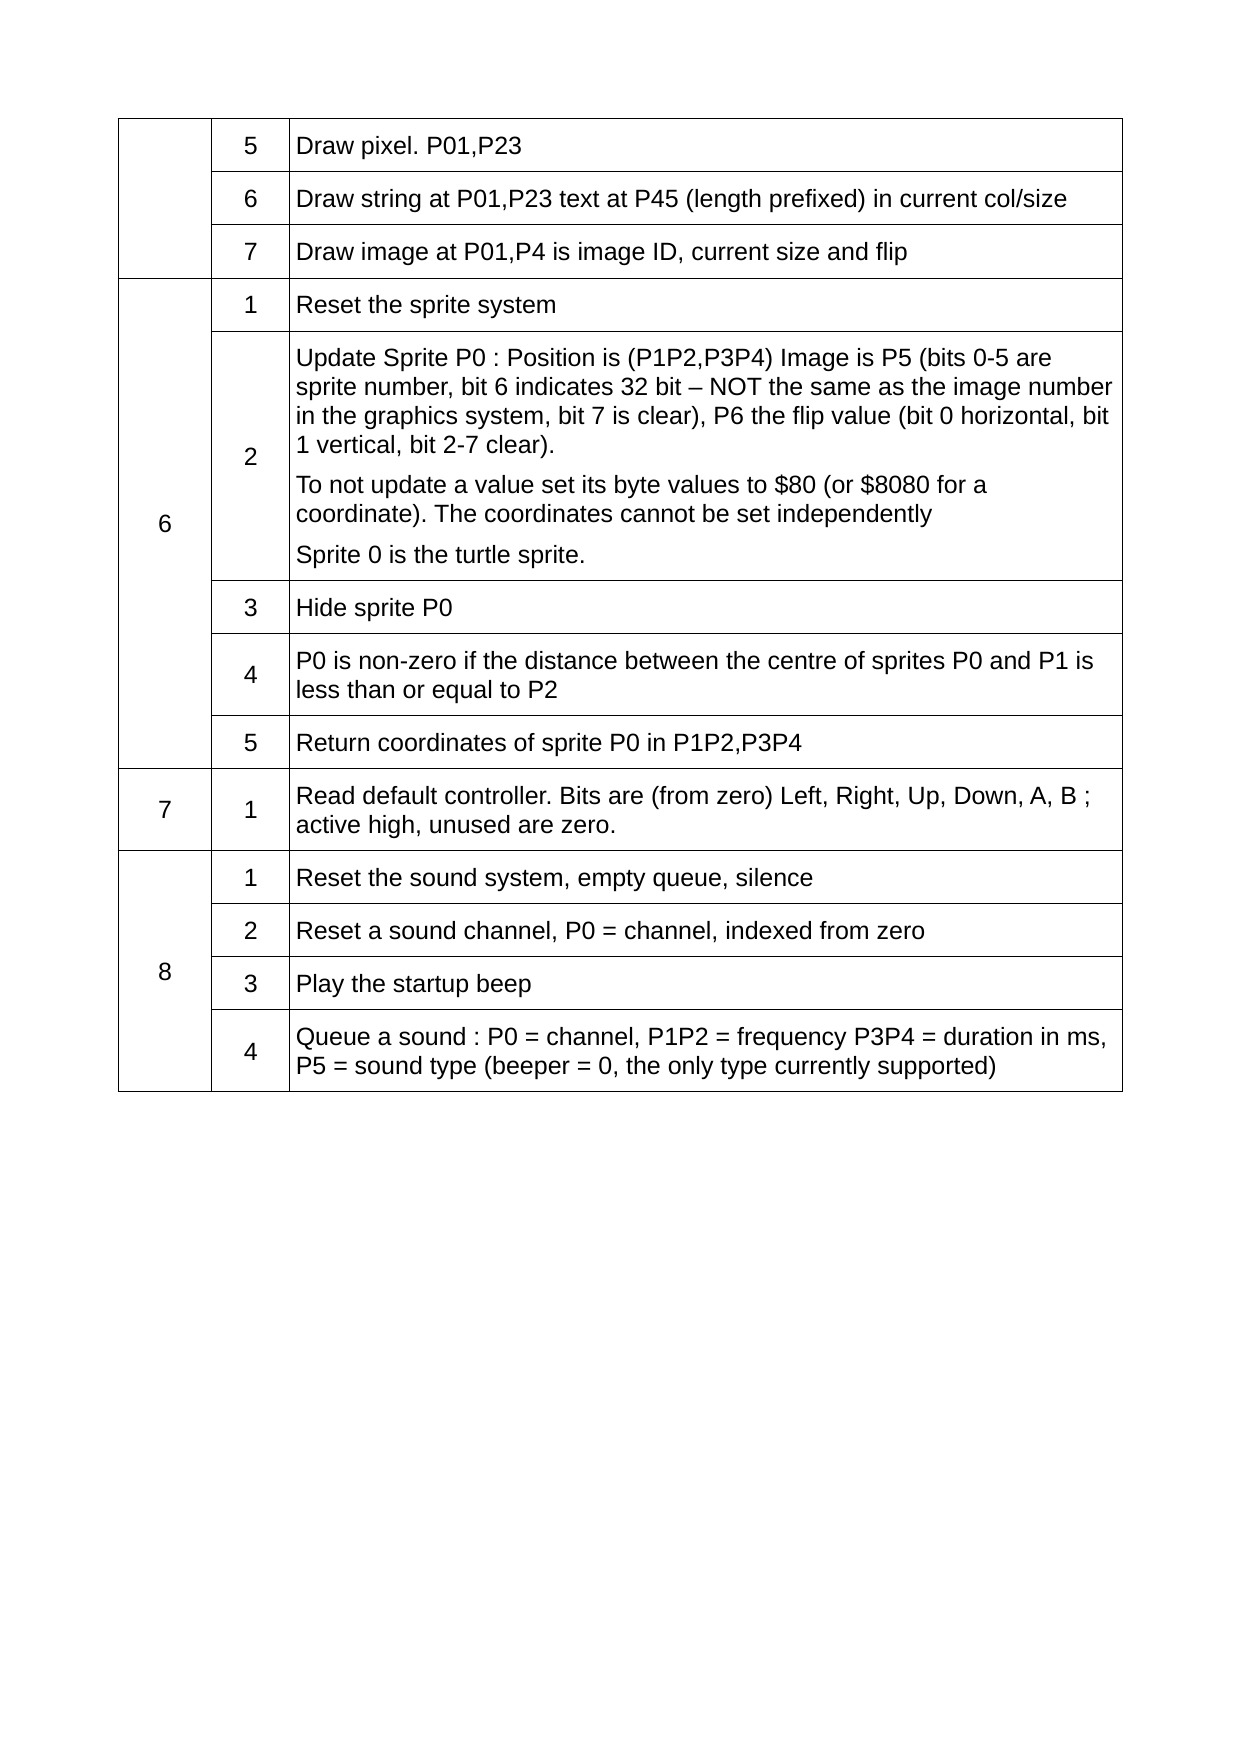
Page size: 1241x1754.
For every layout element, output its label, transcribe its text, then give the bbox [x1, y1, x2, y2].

table_cell Reset the sound system, empty queue, silence [290, 851, 1122, 903]
table_cell 1 [212, 279, 289, 331]
table_cell Hide sprite P0 [290, 581, 1122, 633]
table_cell 3 [212, 957, 289, 1009]
table_cell 7 [212, 225, 289, 277]
table_cell Reset the sprite system [290, 279, 1122, 331]
table_cell Update Sprite P0 : Position is (P1P2,P3P4) Image is P5 (bits 0-5 are sprite number, bit 6 indicates 32 bit – NOT the same as the image number in the graphics system, bit 7 is clear), P6 the flip value (bit 0 horizontal, bit 1 vertical, bit 2-7 clear). To not update a value set its byte values to $80 (or $8080 for a coordinate). The coordinates cannot be set independently Sprite 0 is the turtle sprite. [290, 332, 1122, 580]
table_cell Draw pixel. P01,P23 [290, 119, 1122, 171]
table_cell Reset a sound channel, P0 = channel, indexed from zero [290, 904, 1122, 956]
table_cell P0 is non-zero if the distance between the centre of sprites P0 and P1 is less than or equal to P2 [290, 634, 1122, 715]
table_cell Queue a sound : P0 = channel, P1P2 = frequency P3P4 = duration in ms, P5 = sound type (beeper = 0, the only type currently supported) [290, 1010, 1122, 1091]
table_cell 1 [212, 769, 289, 850]
table_cell 7 [119, 769, 211, 850]
table_cell Return coordinates of sprite P0 in P1P2,P3P4 [290, 716, 1122, 768]
table_cell 5 [212, 119, 289, 171]
table_cell Play the startup beep [290, 957, 1122, 1009]
table_cell 5 [212, 716, 289, 768]
table_cell 2 [212, 904, 289, 956]
table_cell 1 [212, 851, 289, 903]
table_cell 6 [212, 172, 289, 224]
table_cell Draw image at P01,P4 is image ID, current size and flip [290, 225, 1122, 277]
table_cell Read default controller. Bits are (from zero) Left, Right, Up, Down, A, B ; active high, unused are zero. [290, 769, 1122, 850]
table_cell 4 [212, 634, 289, 715]
table_cell 3 [212, 581, 289, 633]
table_cell 2 [212, 332, 289, 580]
table_cell 4 [212, 1010, 289, 1091]
table_cell 6 [119, 279, 211, 768]
table_cell 8 [119, 851, 211, 1091]
table_cell Draw string at P01,P23 text at P45 (length prefixed) in current col/size [290, 172, 1122, 224]
